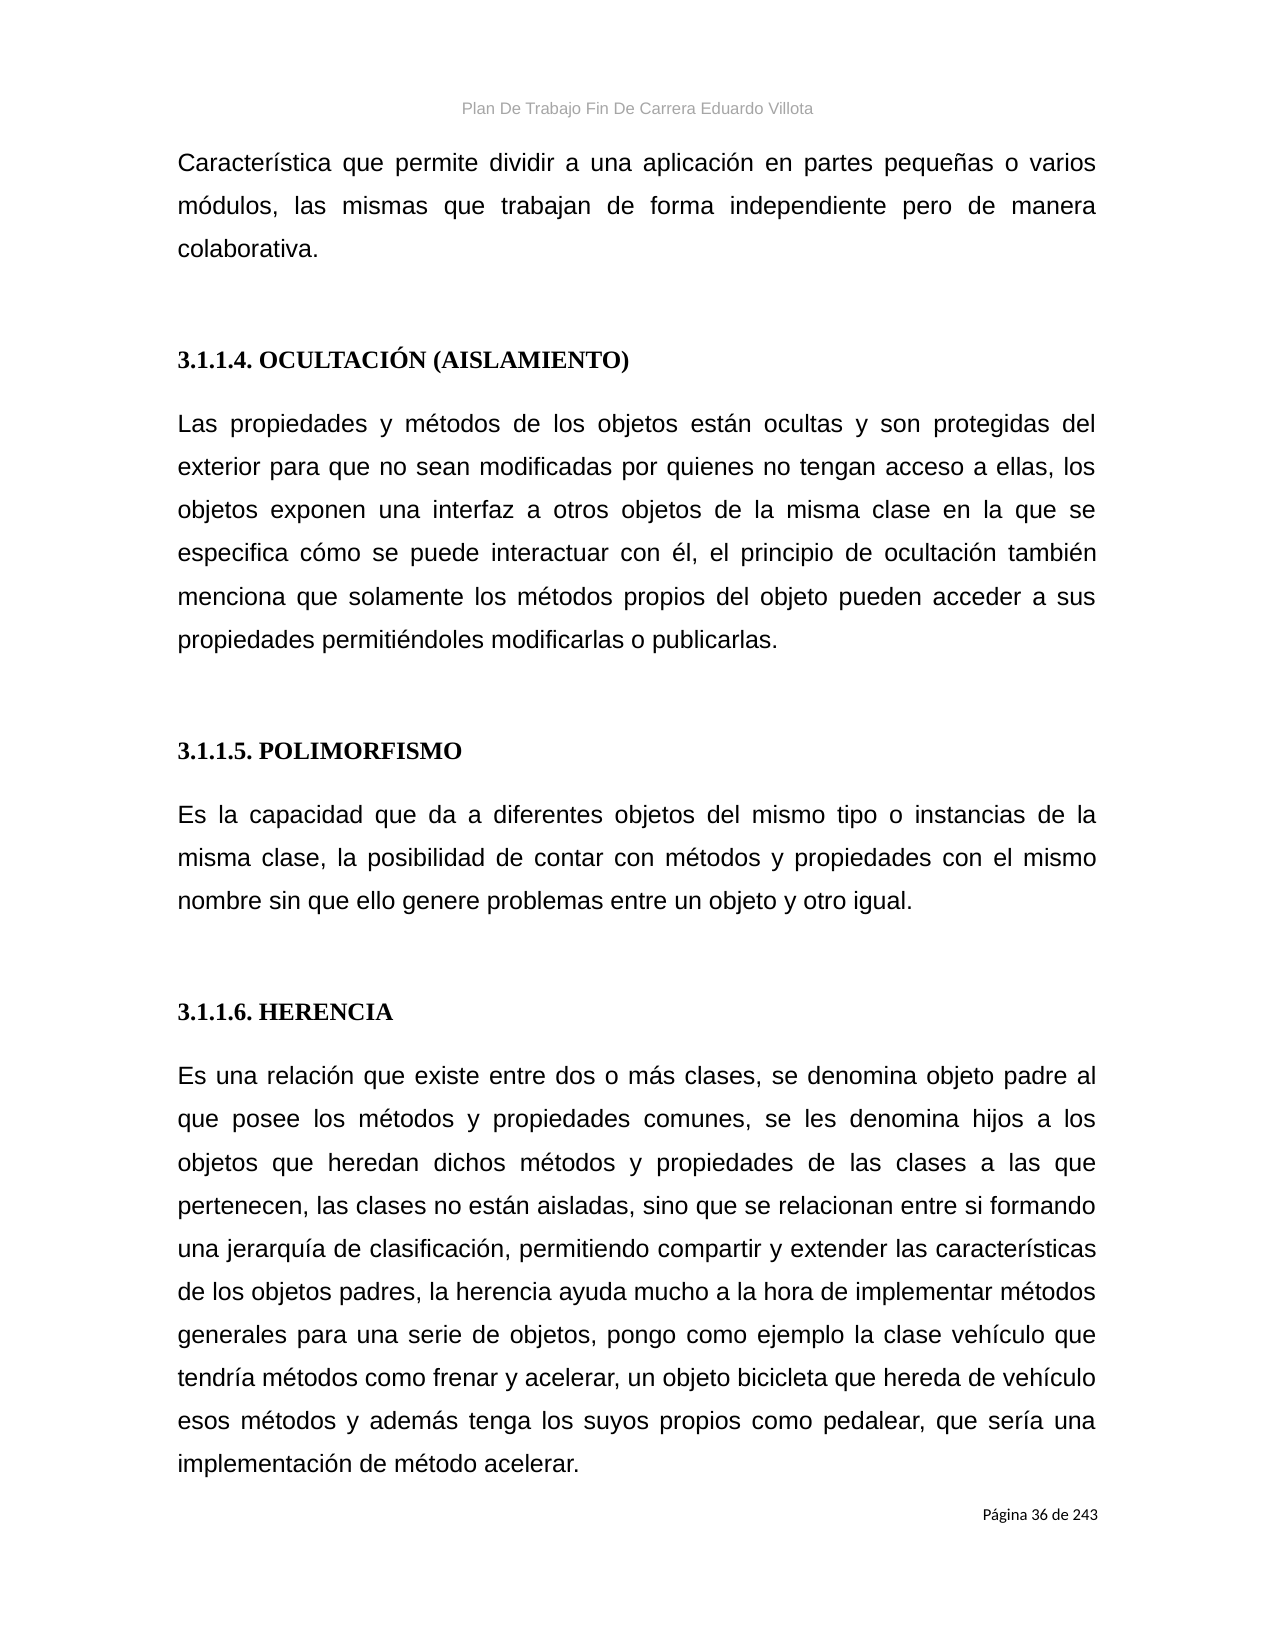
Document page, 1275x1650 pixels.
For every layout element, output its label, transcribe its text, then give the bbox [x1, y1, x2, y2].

text 3.1.1.4. OCULTACIÓN (AISLAMIENTO) [177, 345, 1098, 374]
text Es una relación que existe entre dos o más clases, se denomina objeto padre al que posee los métodos y propiedades comunes, se les denomina hijos a los objetos que heredan dichos métodos y propiedades de las clases a las que pertenecen, las clases no están aisladas, sino que se relacionan entre si formando una jerarquía de clasificación, permitiendo compartir y extender las características de los objetos padres, la herencia ayuda mucho a la hora de implementar métodos generales para una serie de objetos, pongo como ejemplo la clase vehículo que tendría métodos como frenar y acelerar, un objeto bicicleta que hereda de vehículo esos métodos y además tenga los suyos propios como pedalear, que sería una implementación de método acelerar. [177, 1061, 1098, 1478]
text 3.1.1.5. POLIMORFISMO [177, 736, 1098, 765]
text Característica que permite dividir a una aplicación en partes pequeñas o varios módulos, las mismas que trabajan de forma independiente pero de manera colaborativa. [177, 148, 1098, 263]
text Las propiedades y métodos de los objetos están ocultas y son protegidas del exterior para que no sean modificadas por quienes no tengan acceso a ellas, los objetos exponen una interfaz a otros objetos de la misma clase en la que se especifica cómo se puede interactuar con él, el principio de ocultación también menciona que solamente los métodos propios del objeto pueden acceder a sus propiedades permitiéndoles modificarlas o publicarlas. [177, 409, 1098, 653]
text Es la capacidad que da a diferentes objetos del mismo tipo o instancias de la misma clase, la posibilidad de contar con métodos y propiedades con el mismo nombre sin que ello genere problemas entre un objeto y otro igual. [177, 800, 1098, 915]
text 3.1.1.6. HERENCIA [177, 997, 1098, 1026]
